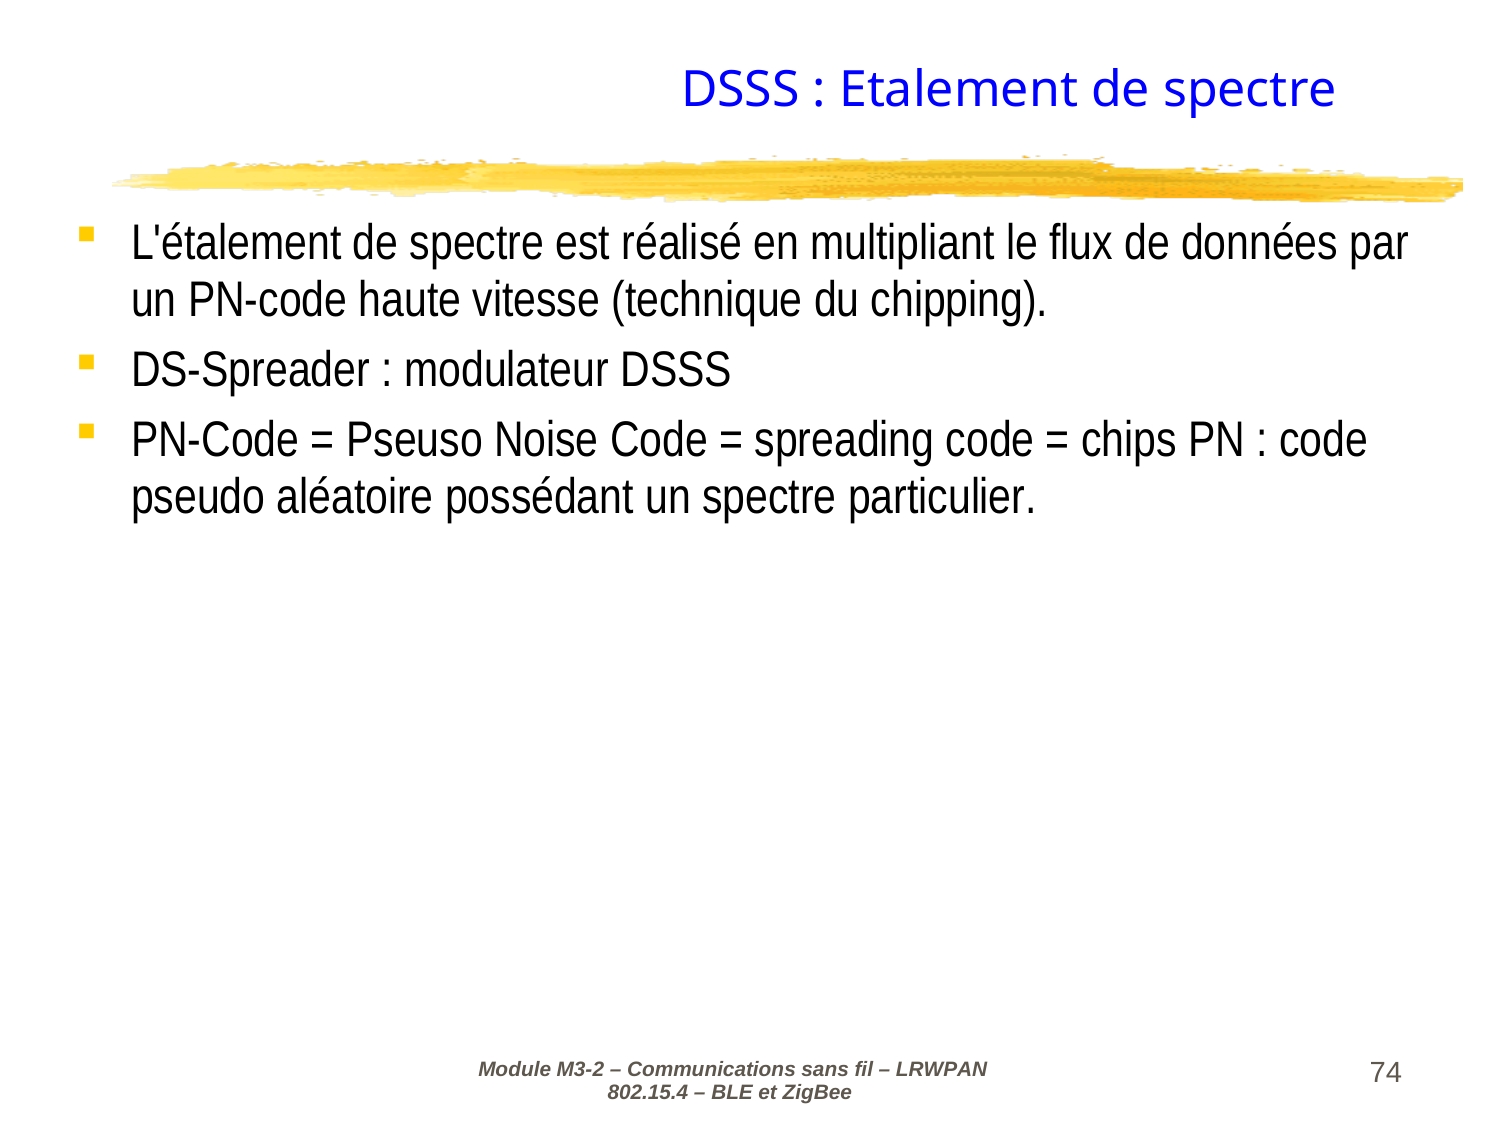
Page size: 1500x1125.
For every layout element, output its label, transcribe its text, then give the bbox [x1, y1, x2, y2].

picture [112, 149, 1463, 213]
list L'étalement de spectre est réalisé en multipliant le flux de données par un PN-code haute vitesse (technique du chipping). DS-Spreader : modulateur DSSS PN-Code = Pseuso Noise Code = spreading code = chips PN : code pseudo aléatoire possédant un spectre particulier. [74, 212, 1417, 527]
title DSSS : Etalement de spectre [62, 37, 1338, 138]
